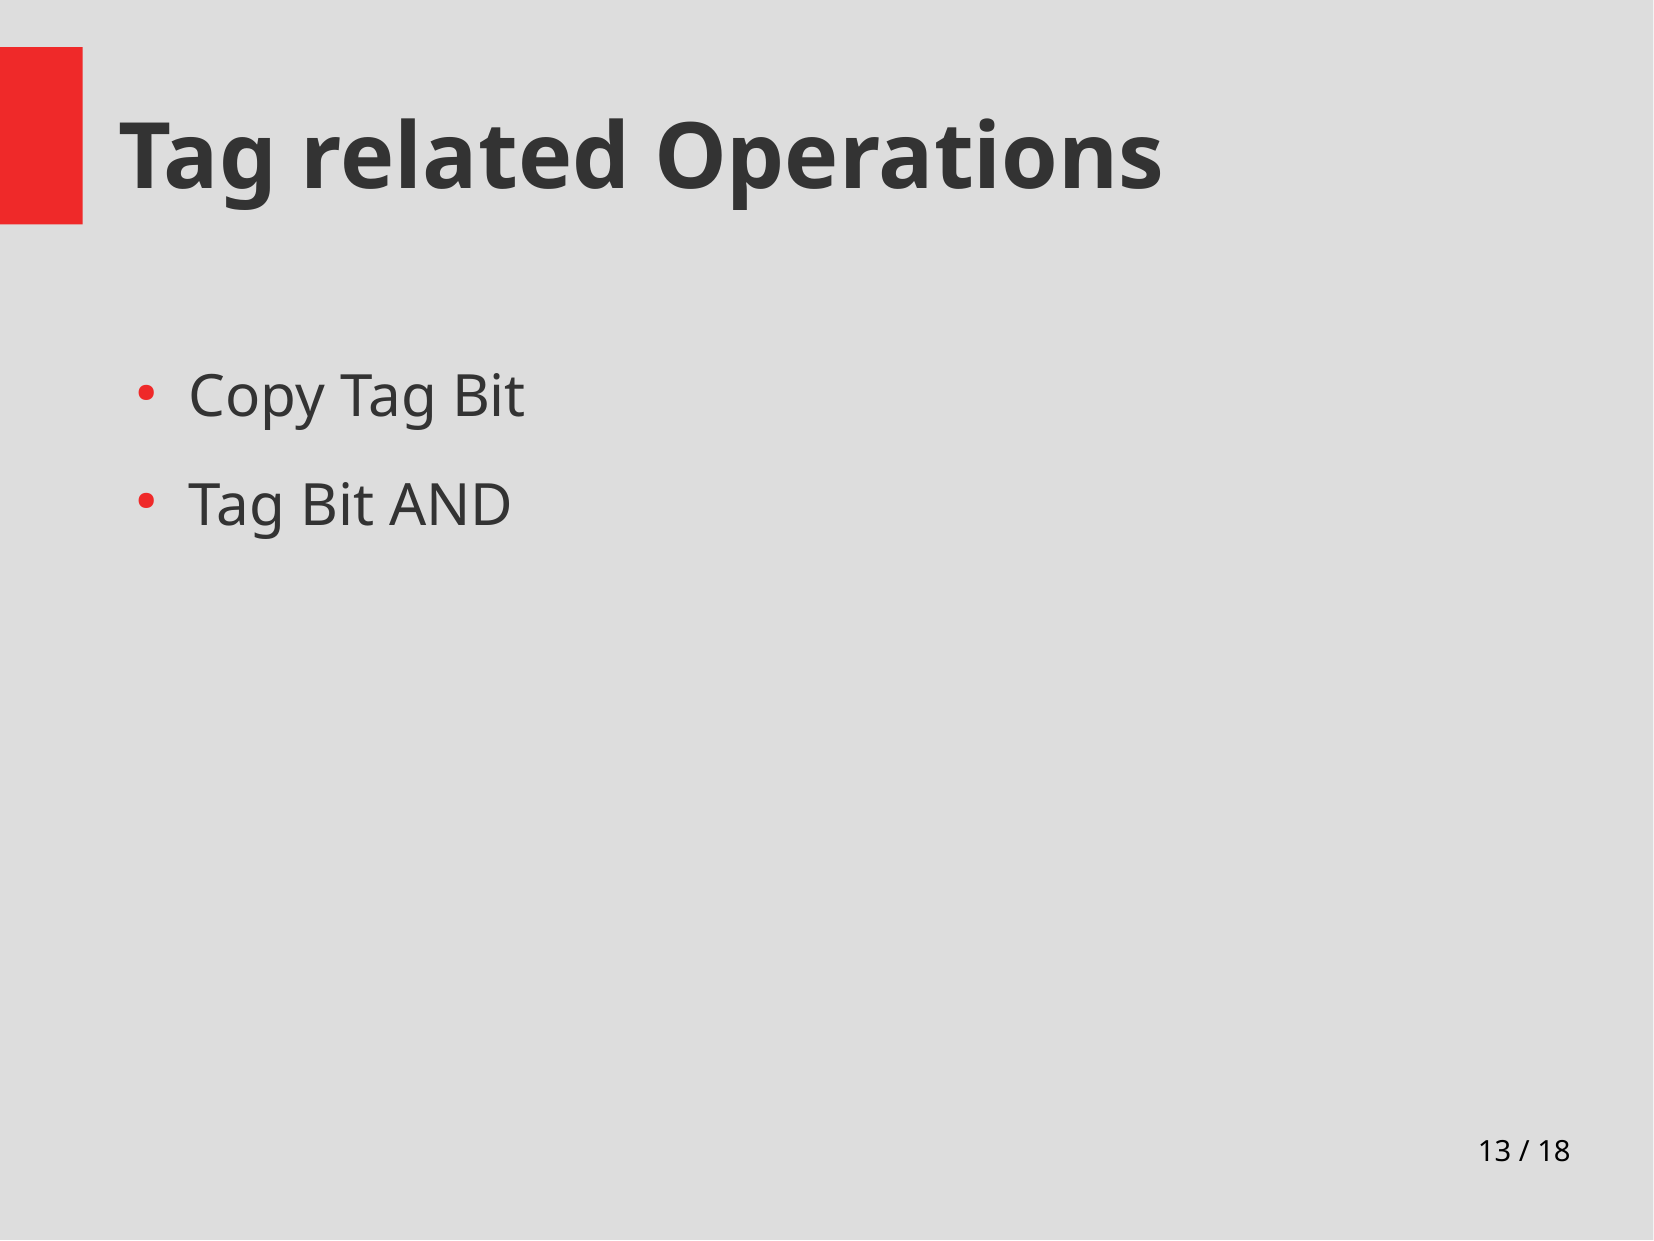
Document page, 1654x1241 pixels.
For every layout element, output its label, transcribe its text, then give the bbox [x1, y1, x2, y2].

list Copy Tag Bit Tag Bit AND [118, 354, 1536, 1074]
title Tag related Operations [118, 49, 1571, 257]
